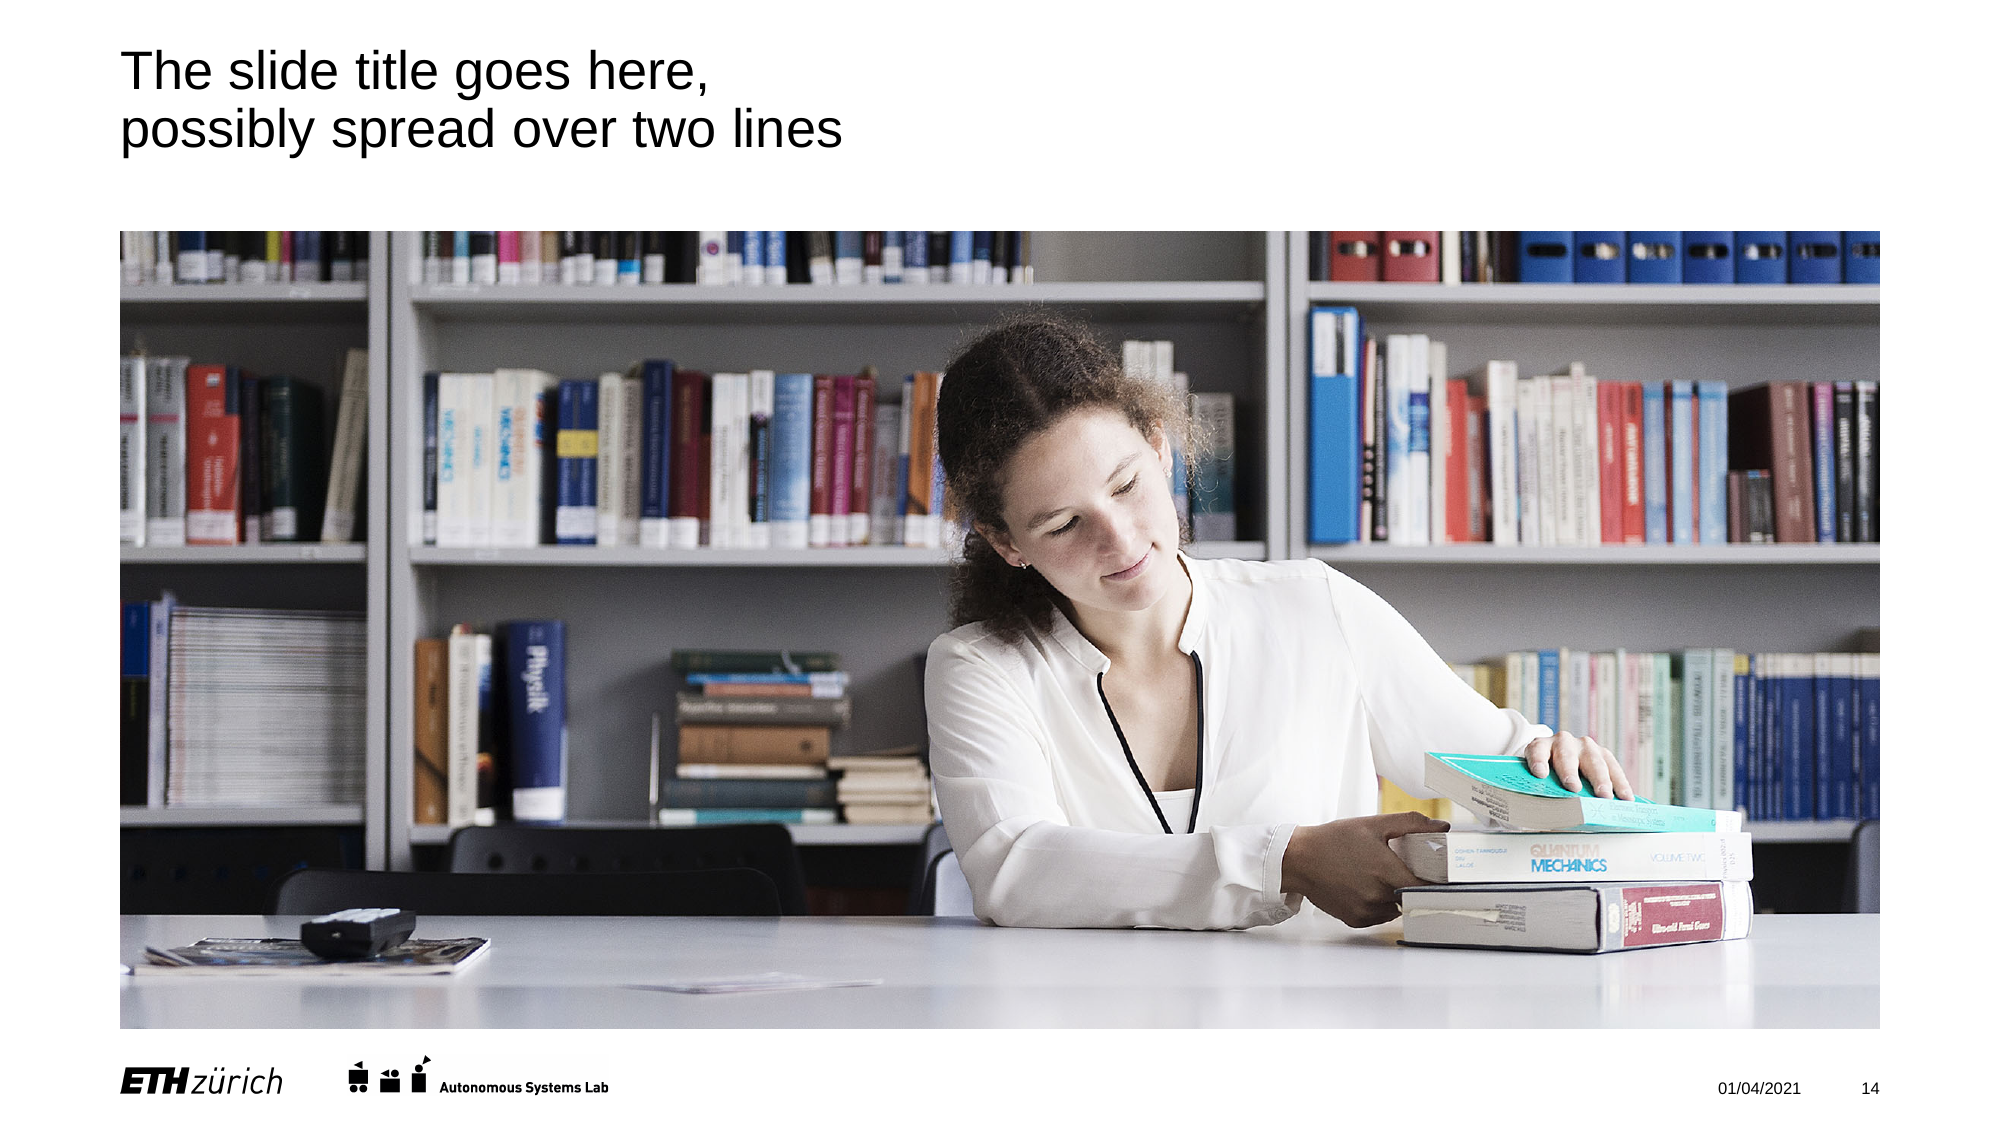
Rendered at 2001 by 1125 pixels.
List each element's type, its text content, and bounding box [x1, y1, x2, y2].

slide_number [1827, 1069, 1880, 1106]
slide_number 01/04/2021 [1718, 1069, 1819, 1106]
picture [120, 1067, 282, 1094]
title The slide title goes here, possibly spread over two lines [120, 42, 1880, 191]
picture [120, 231, 1880, 1029]
